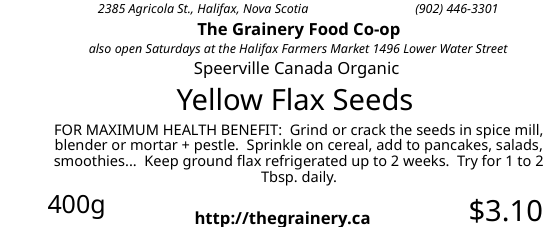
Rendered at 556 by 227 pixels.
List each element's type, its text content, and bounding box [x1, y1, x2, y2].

table_header 2385 Agricola St., Halifax, Nova Scotia (902) 446-3301 The Grainery Food Co-op also open Saturdays at the Halifax Farmers Market 1496 Lower Water Street [47, 0, 550, 57]
table_cell $3.10 [415, 187, 550, 227]
table_cell Speerville Canada Organic Yellow Flax Seeds FOR MAXIMUM HEALTH BENEFIT: Grind or crack the seeds in spice mill, blender or mortar + pestle. Sprinkle on cereal, add to pancakes, salads, smoothies... Keep ground flax refrigerated up to 2 weeks. Try for 1 to 2 Tbsp. daily. [47, 57, 550, 187]
table_cell http://thegrainery.ca [149, 187, 415, 227]
table_cell 400g [47, 187, 149, 227]
